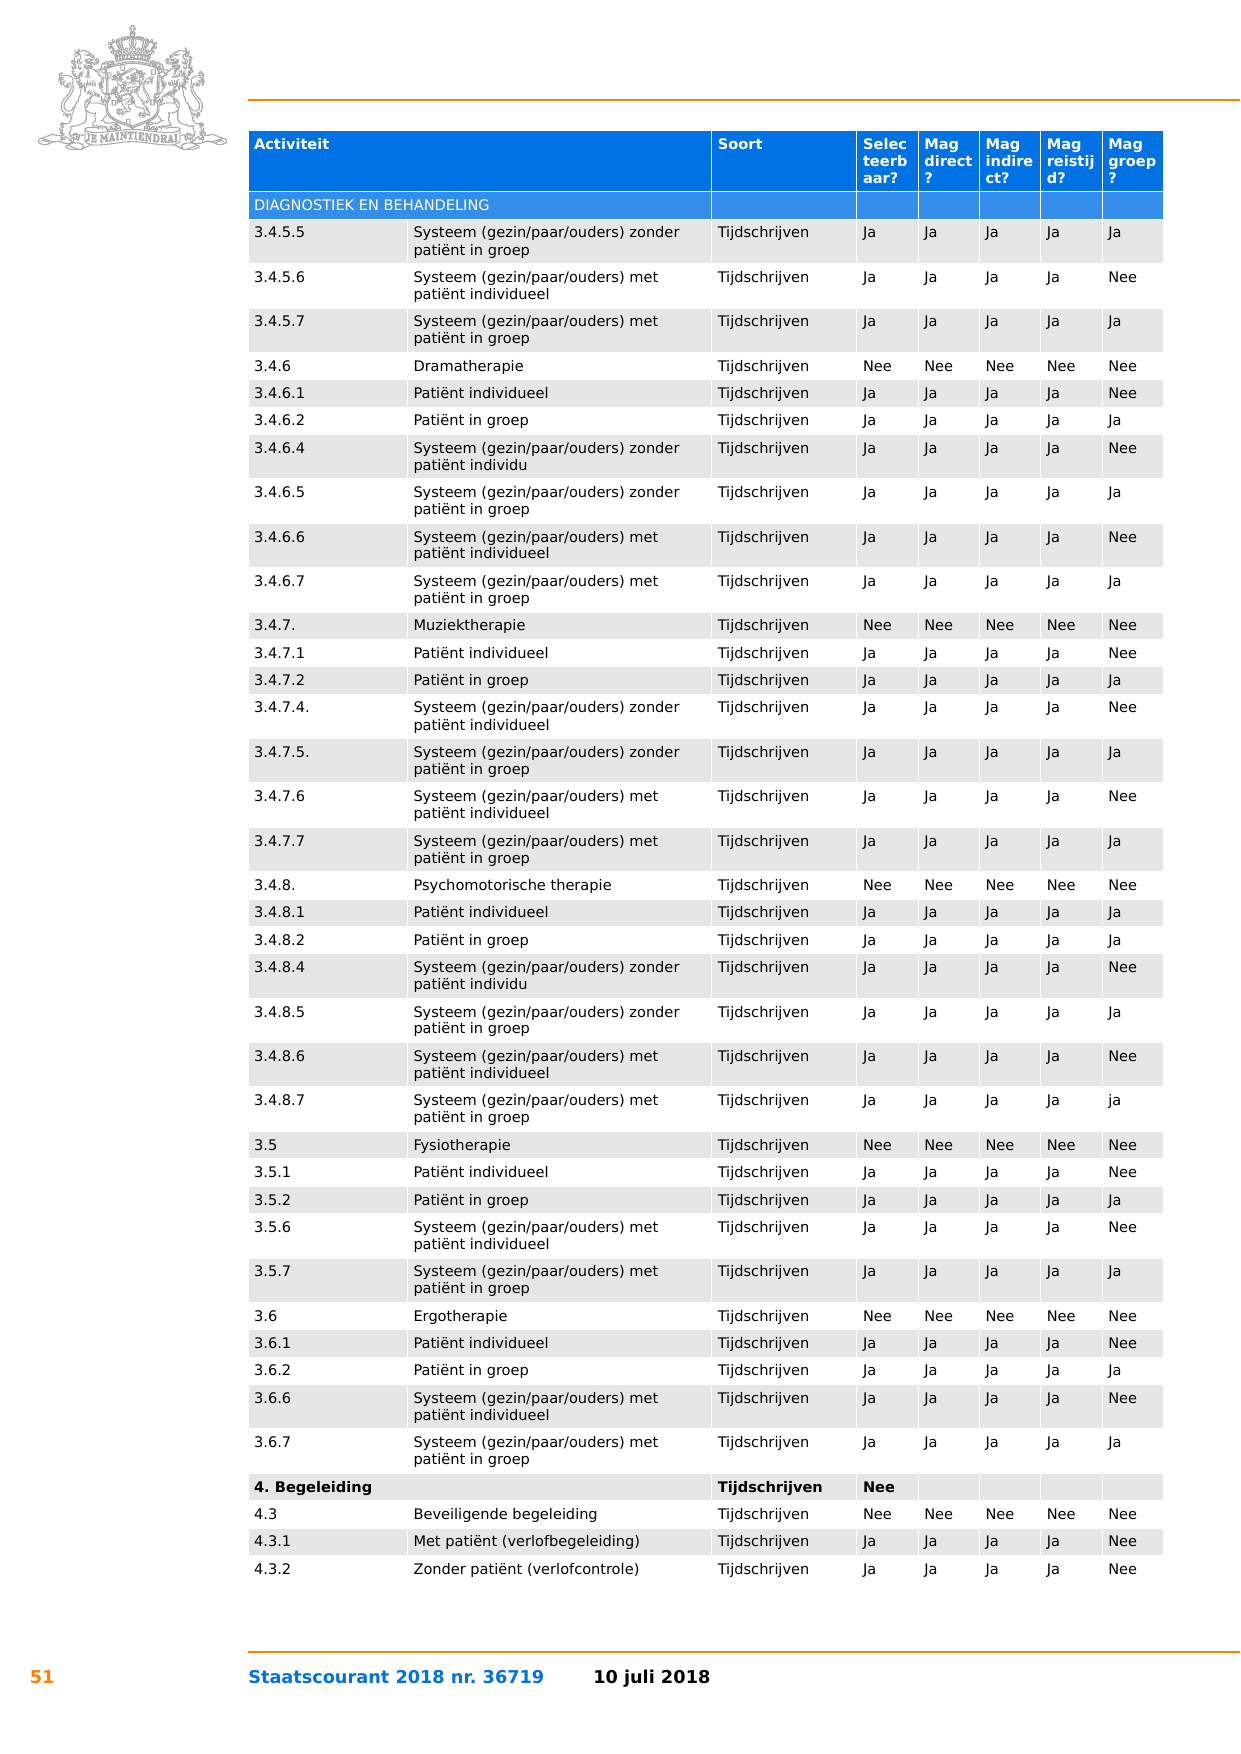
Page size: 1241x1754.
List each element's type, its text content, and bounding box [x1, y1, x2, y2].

table_cell Ja [857, 1088, 918, 1131]
table_cell Patiënt in groep [408, 927, 711, 953]
table_cell Systeem (gezin/paar/ouders) met patiënt in groep [408, 568, 711, 611]
table_header Activiteit [249, 131, 711, 191]
table_cell 3.6 [249, 1303, 407, 1329]
table_cell Nee [1103, 1501, 1163, 1527]
table_cell Tijdschrijven [712, 1529, 856, 1555]
table_cell Ja [980, 408, 1040, 434]
table_cell [1103, 192, 1163, 219]
table_cell Ja [980, 380, 1040, 407]
table_cell Ja [857, 264, 918, 307]
table_cell Ja [1103, 927, 1163, 953]
table_cell Ja [857, 1214, 918, 1257]
table_cell Ja [919, 784, 979, 827]
table_cell Tijdschrijven [712, 1358, 856, 1384]
table_cell 4.3.2 [249, 1556, 407, 1582]
table_cell Ja [857, 435, 918, 478]
table_cell 3.4.7.5. [249, 739, 407, 782]
table_cell Nee [1103, 1159, 1163, 1186]
table_cell Ja [1103, 900, 1163, 926]
table_cell Nee [1103, 695, 1163, 738]
table_cell Ja [1103, 220, 1163, 263]
table_cell Tijdschrijven [712, 1303, 856, 1329]
table_cell Nee [919, 613, 979, 639]
table_cell [857, 192, 918, 219]
table_cell Ja [1103, 667, 1163, 694]
table_cell Ja [1041, 640, 1102, 666]
table_cell Ja [1041, 1529, 1102, 1555]
table_cell Ja [857, 1358, 918, 1384]
table_cell 3.4.8.6 [249, 1043, 407, 1086]
table_cell Patiënt individueel [408, 900, 711, 926]
table_cell Ja [980, 264, 1040, 307]
table_cell Ja [919, 900, 979, 926]
table_cell Nee [1103, 524, 1163, 567]
table_cell Ja [919, 695, 979, 738]
table_cell Ja [857, 220, 918, 263]
table_cell Ja [857, 1259, 918, 1302]
table_cell Ja [857, 380, 918, 407]
table_cell Nee [1103, 1330, 1163, 1357]
table_cell Ja [1103, 739, 1163, 782]
table_cell Nee [1103, 264, 1163, 307]
table_cell Ja [1041, 264, 1102, 307]
table_cell Ja [857, 927, 918, 953]
table_cell Ja [857, 1385, 918, 1428]
table_cell Systeem (gezin/paar/ouders) met patiënt in groep [408, 1259, 711, 1302]
table_cell Ja [857, 1429, 918, 1473]
table_cell Tijdschrijven [712, 1556, 856, 1582]
table_cell Ja [919, 828, 979, 871]
table_cell Tijdschrijven [712, 828, 856, 871]
table_cell Ja [919, 1358, 979, 1384]
table_cell Ja [1103, 568, 1163, 611]
table_cell Nee [919, 872, 979, 898]
table_cell 3.4.7.6 [249, 784, 407, 827]
table_cell Systeem (gezin/paar/ouders) zonder patiënt in groep [408, 479, 711, 523]
table_cell Tijdschrijven [712, 568, 856, 611]
table_cell Ja [1103, 1187, 1163, 1213]
table_cell Ja [1041, 1259, 1102, 1302]
table_cell Ja [919, 1187, 979, 1213]
table_cell Tijdschrijven [712, 524, 856, 567]
table_cell Nee [857, 1474, 918, 1500]
table_cell 3.4.7.1 [249, 640, 407, 666]
table_cell Ja [1103, 479, 1163, 523]
table_cell Nee [1103, 872, 1163, 898]
table_cell Ja [1041, 1385, 1102, 1428]
table_cell Nee [1103, 1303, 1163, 1329]
table_cell Ja [1041, 309, 1102, 352]
table_cell Tijdschrijven [712, 900, 856, 926]
table_cell Systeem (gezin/paar/ouders) met patiënt individueel [408, 784, 711, 827]
table_cell Ja [980, 828, 1040, 871]
table_cell Nee [919, 1501, 979, 1527]
table_cell Nee [1103, 613, 1163, 639]
table_cell Systeem (gezin/paar/ouders) zonder patiënt individueel [408, 695, 711, 738]
table_cell Nee [1103, 1556, 1163, 1582]
table_cell Psychomotorische therapie [408, 872, 711, 898]
table_cell Ja [857, 568, 918, 611]
table_cell Ja [980, 1429, 1040, 1473]
table_cell Ja [1041, 524, 1102, 567]
table_cell Ja [857, 667, 918, 694]
table_cell Nee [1041, 872, 1102, 898]
table_cell 3.4.5.7 [249, 309, 407, 352]
table_cell Ja [1041, 1429, 1102, 1473]
table_cell Ja [980, 667, 1040, 694]
table_cell Ja [980, 1529, 1040, 1555]
table_cell [1103, 1474, 1163, 1500]
table_cell 3.5.6 [249, 1214, 407, 1257]
table_cell Ja [1103, 828, 1163, 871]
table_cell Ja [919, 1259, 979, 1302]
table_cell Ja [1041, 828, 1102, 871]
table_cell Nee [1103, 1043, 1163, 1086]
table_cell Ja [857, 524, 918, 567]
table_cell Ja [1041, 1088, 1102, 1131]
table_cell Tijdschrijven [712, 309, 856, 352]
table_cell Tijdschrijven [712, 613, 856, 639]
table_cell 3.4.8.4 [249, 954, 407, 998]
table_cell Tijdschrijven [712, 353, 856, 379]
table_cell 3.4.8.1 [249, 900, 407, 926]
table_cell Ja [980, 1214, 1040, 1257]
table_cell Nee [980, 1501, 1040, 1527]
table_cell Ja [1041, 695, 1102, 738]
table_cell Tijdschrijven [712, 1385, 856, 1428]
table_cell Ja [857, 1330, 918, 1357]
table_cell [919, 192, 979, 219]
table_cell Systeem (gezin/paar/ouders) zonder patiënt in groep [408, 220, 711, 263]
table_cell Ergotherapie [408, 1303, 711, 1329]
table_cell Ja [1041, 1187, 1102, 1213]
table_cell 3.5 [249, 1132, 407, 1158]
table_cell Patiënt individueel [408, 1159, 711, 1186]
table_cell Nee [1103, 380, 1163, 407]
table_cell Tijdschrijven [712, 1501, 856, 1527]
table_cell 3.4.8.7 [249, 1088, 407, 1131]
table_cell 3.4.5.6 [249, 264, 407, 307]
table_cell Tijdschrijven [712, 479, 856, 523]
table_cell Ja [857, 1187, 918, 1213]
table_cell Ja [980, 479, 1040, 523]
table_cell Ja [857, 695, 918, 738]
table_cell Nee [1041, 1303, 1102, 1329]
table_cell 3.4.6.4 [249, 435, 407, 478]
table_cell Ja [919, 927, 979, 953]
table_cell Nee [1103, 1385, 1163, 1428]
table_cell Ja [980, 1088, 1040, 1131]
table_cell Ja [919, 1043, 979, 1086]
table_cell Ja [980, 1187, 1040, 1213]
table_cell Nee [980, 872, 1040, 898]
table_cell Tijdschrijven [712, 1187, 856, 1213]
table_cell Systeem (gezin/paar/ouders) met patiënt individueel [408, 264, 711, 307]
table_cell Ja [1041, 1214, 1102, 1257]
table_cell Ja [919, 739, 979, 782]
table_cell [980, 192, 1040, 219]
table_cell Zonder patiënt (verlofcontrole) [408, 1556, 711, 1582]
table_cell Patiënt individueel [408, 1330, 711, 1357]
table_cell 3.4.7.4. [249, 695, 407, 738]
table_cell Systeem (gezin/paar/ouders) met patiënt in groep [408, 309, 711, 352]
table_cell Ja [980, 640, 1040, 666]
table_cell 3.4.8.5 [249, 999, 407, 1042]
table_cell 3.4.8.2 [249, 927, 407, 953]
table_cell Ja [980, 999, 1040, 1042]
table_cell Tijdschrijven [712, 872, 856, 898]
table_cell Ja [980, 524, 1040, 567]
table_cell Nee [857, 1501, 918, 1527]
table_cell Tijdschrijven [712, 695, 856, 738]
table_cell Tijdschrijven [712, 784, 856, 827]
table_cell Beveiligende begeleiding [408, 1501, 711, 1527]
table_cell Ja [857, 828, 918, 871]
table_cell Ja [1041, 1159, 1102, 1186]
table_cell DIAGNOSTIEK EN BEHANDELING [249, 192, 711, 219]
table_cell Tijdschrijven [712, 1474, 856, 1500]
table_cell Ja [1041, 220, 1102, 263]
table_cell Patiënt individueel [408, 380, 711, 407]
table_cell Ja [1041, 927, 1102, 953]
table_cell Ja [919, 1159, 979, 1186]
table_cell Ja [1041, 568, 1102, 611]
table_cell Nee [980, 1303, 1040, 1329]
table_cell Ja [1041, 1330, 1102, 1357]
table_cell Ja [919, 1556, 979, 1582]
table_cell 3.6.2 [249, 1358, 407, 1384]
table_cell Nee [1103, 353, 1163, 379]
table_cell [919, 1474, 979, 1500]
table_cell Nee [980, 613, 1040, 639]
table_cell Ja [980, 1159, 1040, 1186]
table_cell Tijdschrijven [712, 435, 856, 478]
table_cell Tijdschrijven [712, 640, 856, 666]
table_cell 3.4.8. [249, 872, 407, 898]
table_cell Tijdschrijven [712, 927, 856, 953]
table_cell 3.4.6.1 [249, 380, 407, 407]
table_cell Ja [857, 784, 918, 827]
table_cell Tijdschrijven [712, 954, 856, 998]
table_cell 3.5.1 [249, 1159, 407, 1186]
table_cell Nee [919, 1132, 979, 1158]
table_cell Ja [1041, 1043, 1102, 1086]
table_cell Ja [857, 1043, 918, 1086]
table_cell Tijdschrijven [712, 1429, 856, 1473]
table_cell 3.6.1 [249, 1330, 407, 1357]
table_cell Ja [919, 999, 979, 1042]
table_cell Tijdschrijven [712, 1214, 856, 1257]
table_cell Systeem (gezin/paar/ouders) met patiënt individueel [408, 1385, 711, 1428]
table_cell Ja [857, 1556, 918, 1582]
table_cell Met patiënt (verlofbegeleiding) [408, 1529, 711, 1555]
table_cell Ja [980, 435, 1040, 478]
table_cell Ja [1041, 408, 1102, 434]
table_cell Ja [980, 1259, 1040, 1302]
table_cell Patiënt in groep [408, 1358, 711, 1384]
table_cell Patiënt individueel [408, 640, 711, 666]
table_cell Ja [919, 1529, 979, 1555]
table_cell Ja [857, 739, 918, 782]
table_cell Tijdschrijven [712, 220, 856, 263]
table_cell Ja [980, 927, 1040, 953]
table_cell 4.3.1 [249, 1529, 407, 1555]
table_cell Ja [919, 1214, 979, 1257]
table_cell Nee [857, 613, 918, 639]
table_cell Tijdschrijven [712, 1259, 856, 1302]
table_cell Ja [980, 220, 1040, 263]
table_cell Ja [1041, 784, 1102, 827]
table_cell [980, 1474, 1040, 1500]
table_cell Ja [980, 1385, 1040, 1428]
table_cell Nee [919, 353, 979, 379]
table_cell Systeem (gezin/paar/ouders) zonder patiënt in groep [408, 999, 711, 1042]
table_cell Ja [1041, 1358, 1102, 1384]
table_cell Ja [919, 640, 979, 666]
table_cell Ja [919, 264, 979, 307]
table_cell Ja [919, 568, 979, 611]
table_cell Ja [1103, 1358, 1163, 1384]
table_cell Systeem (gezin/paar/ouders) zonder patiënt in groep [408, 739, 711, 782]
table_cell Ja [919, 220, 979, 263]
table_cell Nee [1041, 353, 1102, 379]
table_cell Tijdschrijven [712, 999, 856, 1042]
table_cell Nee [1103, 435, 1163, 478]
table_cell 4.3 [249, 1501, 407, 1527]
table_cell Nee [857, 1303, 918, 1329]
table_cell [1041, 192, 1102, 219]
table_cell Systeem (gezin/paar/ouders) met patiënt in groep [408, 1088, 711, 1131]
table_header Selecteerbaar? [857, 131, 918, 191]
table_header Mag reistijd? [1041, 131, 1102, 191]
table_cell Ja [980, 1330, 1040, 1357]
table_header Mag groep? [1103, 131, 1163, 191]
table_cell Ja [919, 408, 979, 434]
table_cell Ja [1041, 479, 1102, 523]
table_cell Ja [1103, 309, 1163, 352]
table_cell Nee [1103, 954, 1163, 998]
table_cell Tijdschrijven [712, 1330, 856, 1357]
table_cell Ja [919, 1330, 979, 1357]
table_cell Ja [1041, 954, 1102, 998]
table_cell 3.4.6.2 [249, 408, 407, 434]
table_cell Ja [919, 954, 979, 998]
table_cell Ja [980, 954, 1040, 998]
table_cell 3.4.6.5 [249, 479, 407, 523]
table_cell 3.5.2 [249, 1187, 407, 1213]
table_cell Tijdschrijven [712, 739, 856, 782]
table_cell Ja [857, 1529, 918, 1555]
table_cell 3.4.6.6 [249, 524, 407, 567]
table_cell Ja [980, 1043, 1040, 1086]
table_cell Nee [1103, 1529, 1163, 1555]
picture [38, 25, 227, 150]
table_cell Ja [857, 1159, 918, 1186]
table_cell Nee [980, 353, 1040, 379]
table_cell Systeem (gezin/paar/ouders) met patiënt individueel [408, 1043, 711, 1086]
table_cell ja [1103, 1088, 1163, 1131]
table_cell Ja [1041, 435, 1102, 478]
table_cell Tijdschrijven [712, 1043, 856, 1086]
table_cell Ja [919, 524, 979, 567]
table_cell Systeem (gezin/paar/ouders) met patiënt in groep [408, 828, 711, 871]
table_cell 3.4.6.7 [249, 568, 407, 611]
table_cell Systeem (gezin/paar/ouders) zonder patiënt individu [408, 954, 711, 998]
table_cell Dramatherapie [408, 353, 711, 379]
table_header Mag indirect? [980, 131, 1040, 191]
table_cell Ja [857, 954, 918, 998]
table_cell Nee [1041, 1132, 1102, 1158]
table_cell Ja [919, 1429, 979, 1473]
table_cell Ja [919, 667, 979, 694]
table_cell Ja [919, 1385, 979, 1428]
table_cell Tijdschrijven [712, 667, 856, 694]
table_cell Ja [1041, 380, 1102, 407]
table_cell Muziektherapie [408, 613, 711, 639]
table_cell Tijdschrijven [712, 264, 856, 307]
table_cell 3.4.6 [249, 353, 407, 379]
table_cell Nee [1041, 1501, 1102, 1527]
table_cell Nee [1041, 613, 1102, 639]
table_cell Ja [1103, 1429, 1163, 1473]
table_cell Tijdschrijven [712, 1132, 856, 1158]
table_cell Tijdschrijven [712, 1088, 856, 1131]
table_cell Systeem (gezin/paar/ouders) met patiënt individueel [408, 524, 711, 567]
table_cell Nee [980, 1132, 1040, 1158]
table_cell Ja [980, 900, 1040, 926]
table_cell Ja [1103, 408, 1163, 434]
table_cell Patiënt in groep [408, 408, 711, 434]
table_cell Systeem (gezin/paar/ouders) zonder patiënt individu [408, 435, 711, 478]
table_cell Ja [980, 695, 1040, 738]
table_cell Ja [1041, 739, 1102, 782]
table_header Soort [712, 131, 856, 191]
table_cell Nee [1103, 1132, 1163, 1158]
table_cell 3.4.5.5 [249, 220, 407, 263]
table_cell Tijdschrijven [712, 380, 856, 407]
table_cell Tijdschrijven [712, 1159, 856, 1186]
table_cell Nee [857, 872, 918, 898]
table_cell Ja [980, 1358, 1040, 1384]
table_cell Ja [919, 435, 979, 478]
table_cell Ja [857, 900, 918, 926]
table_cell Nee [1103, 1214, 1163, 1257]
table_cell Ja [1041, 667, 1102, 694]
table_cell 3.4.7.7 [249, 828, 407, 871]
table_cell Nee [1103, 784, 1163, 827]
table_cell [712, 192, 856, 219]
table_cell Ja [857, 640, 918, 666]
table_header Mag direct? [919, 131, 979, 191]
table_cell Systeem (gezin/paar/ouders) met patiënt individueel [408, 1214, 711, 1257]
table_cell Nee [1103, 640, 1163, 666]
table_cell Patiënt in groep [408, 1187, 711, 1213]
table_cell Ja [1041, 1556, 1102, 1582]
table_cell Ja [857, 479, 918, 523]
table_cell Ja [980, 568, 1040, 611]
table_cell Ja [857, 408, 918, 434]
table_cell Ja [919, 479, 979, 523]
table_cell 3.5.7 [249, 1259, 407, 1302]
table_cell Tijdschrijven [712, 408, 856, 434]
table_cell Ja [1041, 900, 1102, 926]
table_cell 3.6.6 [249, 1385, 407, 1428]
table_cell Ja [919, 380, 979, 407]
table_cell Systeem (gezin/paar/ouders) met patiënt in groep [408, 1429, 711, 1473]
table_cell Ja [1041, 999, 1102, 1042]
table_cell 3.4.7. [249, 613, 407, 639]
table_cell Nee [919, 1303, 979, 1329]
table_cell Patiënt in groep [408, 667, 711, 694]
table_cell 3.4.7.2 [249, 667, 407, 694]
table_cell Ja [1103, 999, 1163, 1042]
table_cell Ja [980, 1556, 1040, 1582]
table_cell Fysiotherapie [408, 1132, 711, 1158]
table_cell Ja [919, 309, 979, 352]
table_cell [1041, 1474, 1102, 1500]
table_cell Ja [980, 739, 1040, 782]
table_cell Ja [1103, 1259, 1163, 1302]
table_cell Nee [857, 353, 918, 379]
table_cell 3.6.7 [249, 1429, 407, 1473]
table_cell Ja [857, 309, 918, 352]
table_cell Nee [857, 1132, 918, 1158]
table_cell Ja [857, 999, 918, 1042]
table_cell Ja [980, 784, 1040, 827]
table_cell Ja [919, 1088, 979, 1131]
table_cell 4. Begeleiding [249, 1474, 711, 1500]
table_cell Ja [980, 309, 1040, 352]
